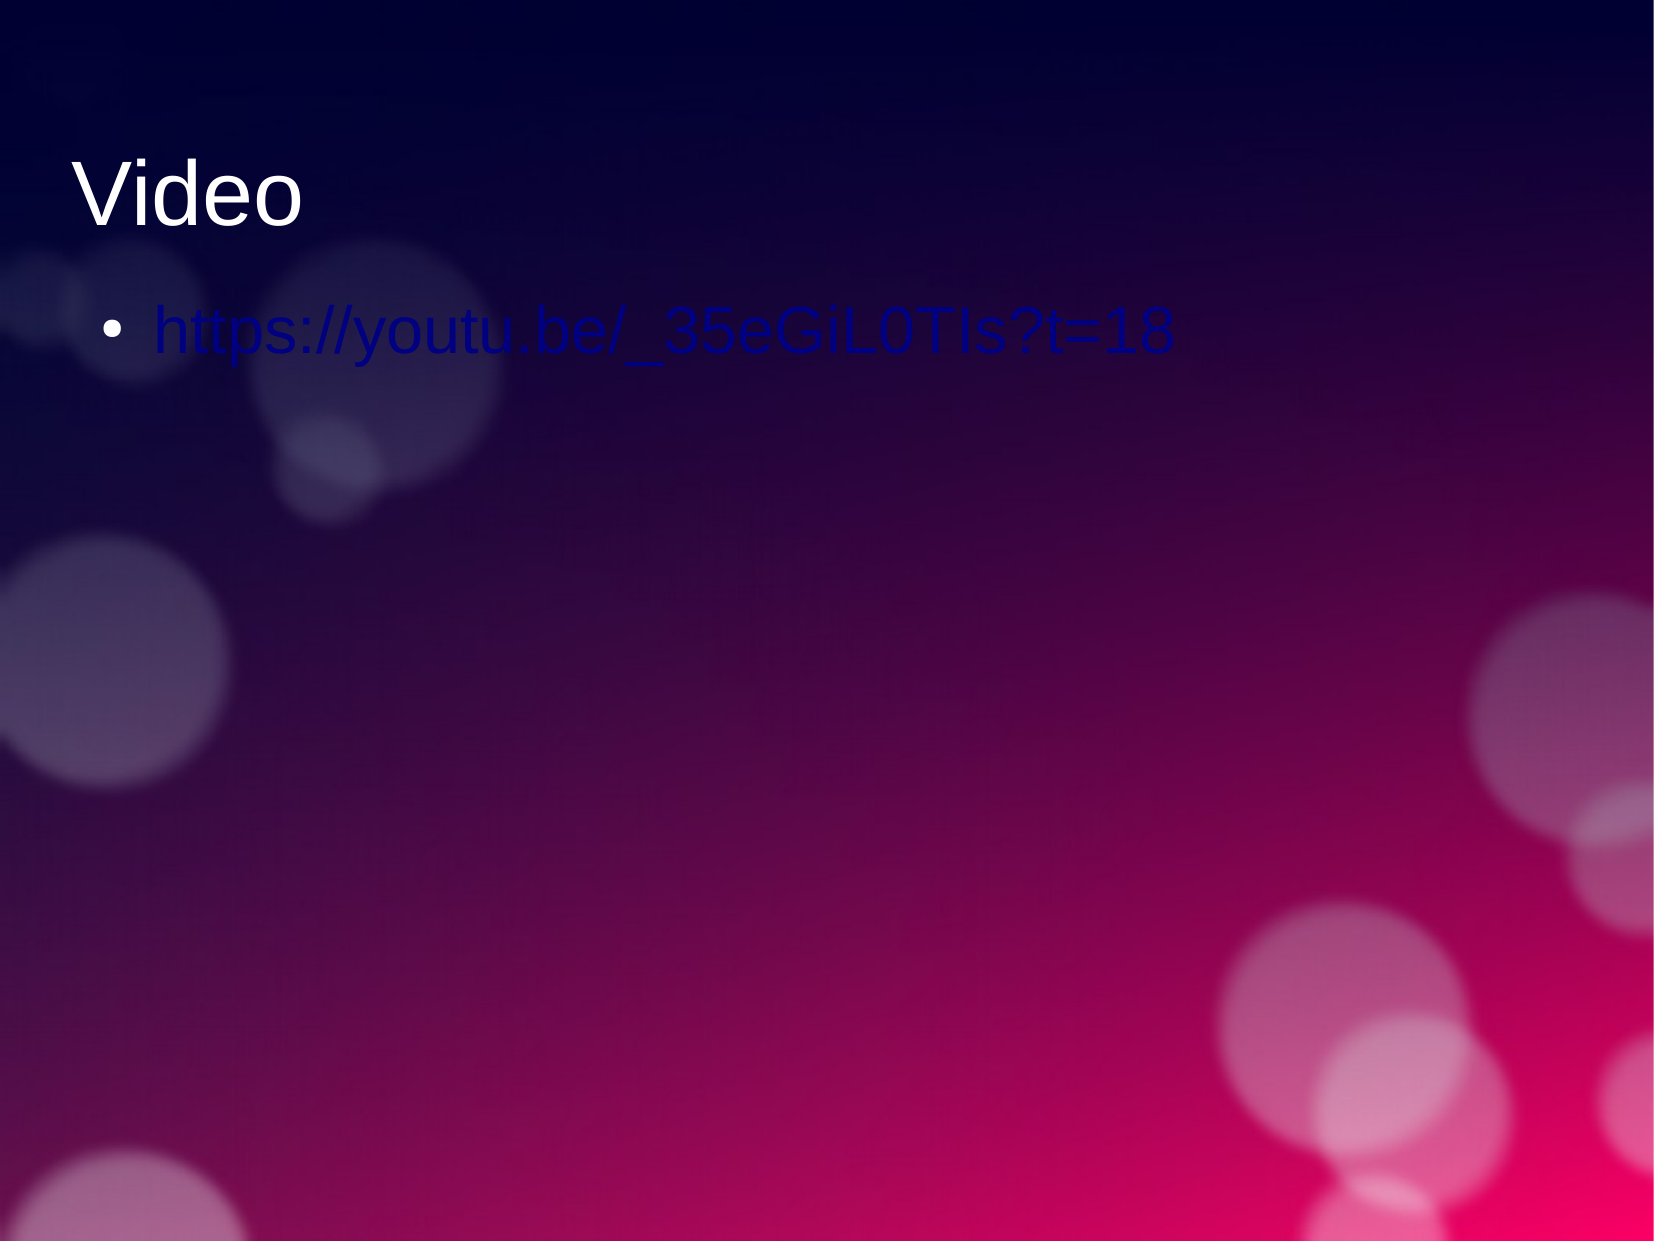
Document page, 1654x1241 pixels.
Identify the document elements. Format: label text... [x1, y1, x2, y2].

picture [0, 0, 1654, 1241]
title Video [71, 90, 1561, 298]
list https://youtu.be/_35eGiL0TIs?t=18 [82, 292, 1571, 736]
